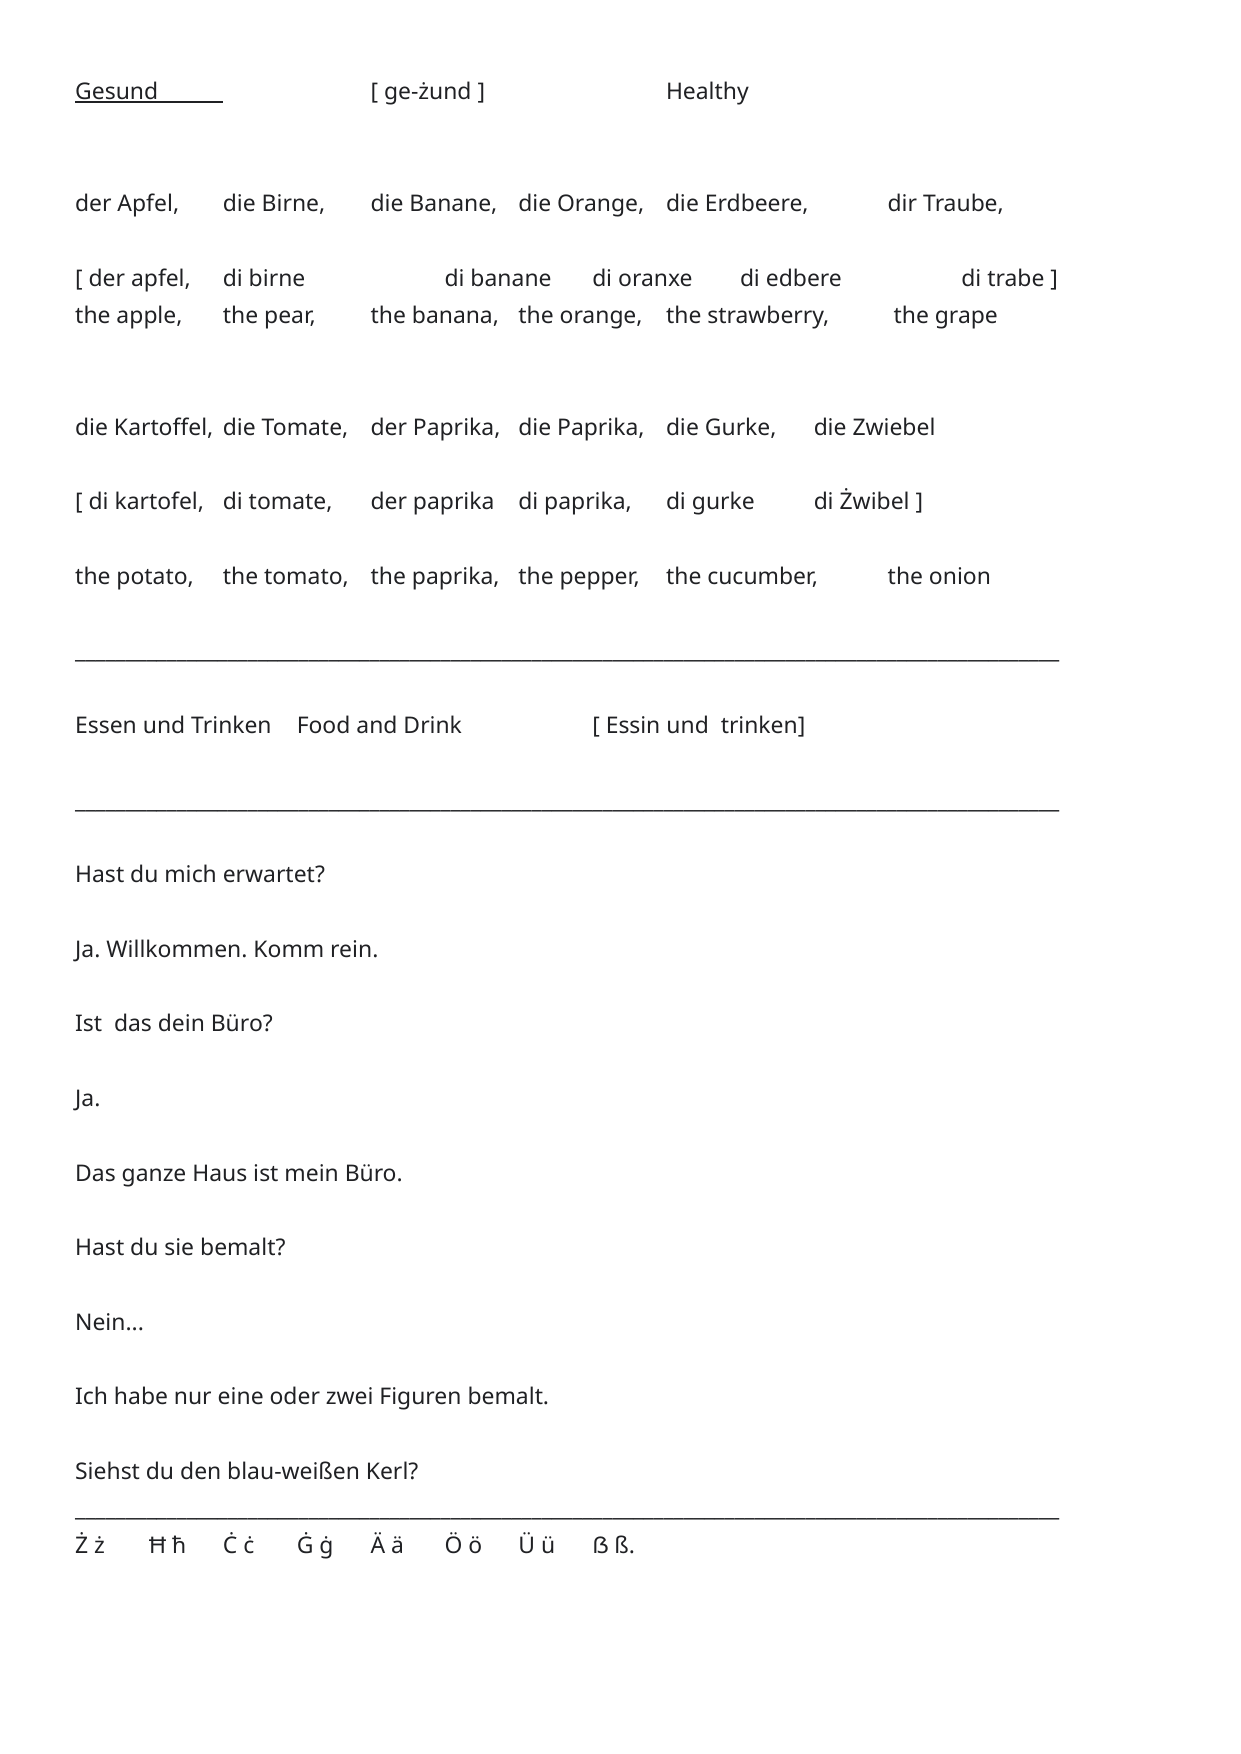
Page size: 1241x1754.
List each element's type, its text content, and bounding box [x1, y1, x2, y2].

text Ich habe nur eine oder zwei Figuren bemalt. [75, 1380, 1165, 1411]
text Ja. Willkommen. Komm rein. [75, 933, 1165, 964]
text Das ganze Haus ist mein Büro. [75, 1156, 1165, 1188]
text the potato, the tomato, the paprika, the pepper, the cucumber, the onion [75, 560, 1165, 591]
text Hast du mich erwartet? [75, 858, 1165, 889]
text Gesund [ ge-żund ] Healthy [75, 75, 1165, 106]
text [ der apfel, di birne di banane di oranxe di edbere di trabe ] [75, 261, 1165, 293]
text _________________________________________________________________________________________________ [75, 634, 1165, 666]
text der Apfel, die Birne, die Banane, die Orange, die Erdbeere, dir Traube, [75, 187, 1165, 218]
text Siehst du den blau-weißen Kerl? [75, 1455, 1165, 1486]
text _________________________________________________________________________________________________ [75, 1492, 1165, 1523]
text Ist das dein Büro? [75, 1007, 1165, 1038]
text _________________________________________________________________________________________________ [75, 783, 1165, 815]
text Ja. [75, 1082, 1165, 1113]
text Essen und Trinken Food and Drink [ Essin und trinken] [75, 709, 1165, 740]
text Nein... [75, 1306, 1165, 1337]
text Ż ż Ħ ħ Ċ ċ Ġ ġ Ä ä Ö ö Ü ü ẞ ß. [75, 1529, 1165, 1561]
text Hast du sie bemalt? [75, 1231, 1165, 1262]
text die Kartoffel, die Tomate, der Paprika, die Paprika, die Gurke, die Zwiebel [75, 411, 1165, 442]
text the apple, the pear, the banana, the orange, the strawberry, the grape [75, 299, 1165, 330]
text [ di kartofel, di tomate, der paprika di paprika, di gurke di Żwibel ] [75, 485, 1165, 516]
